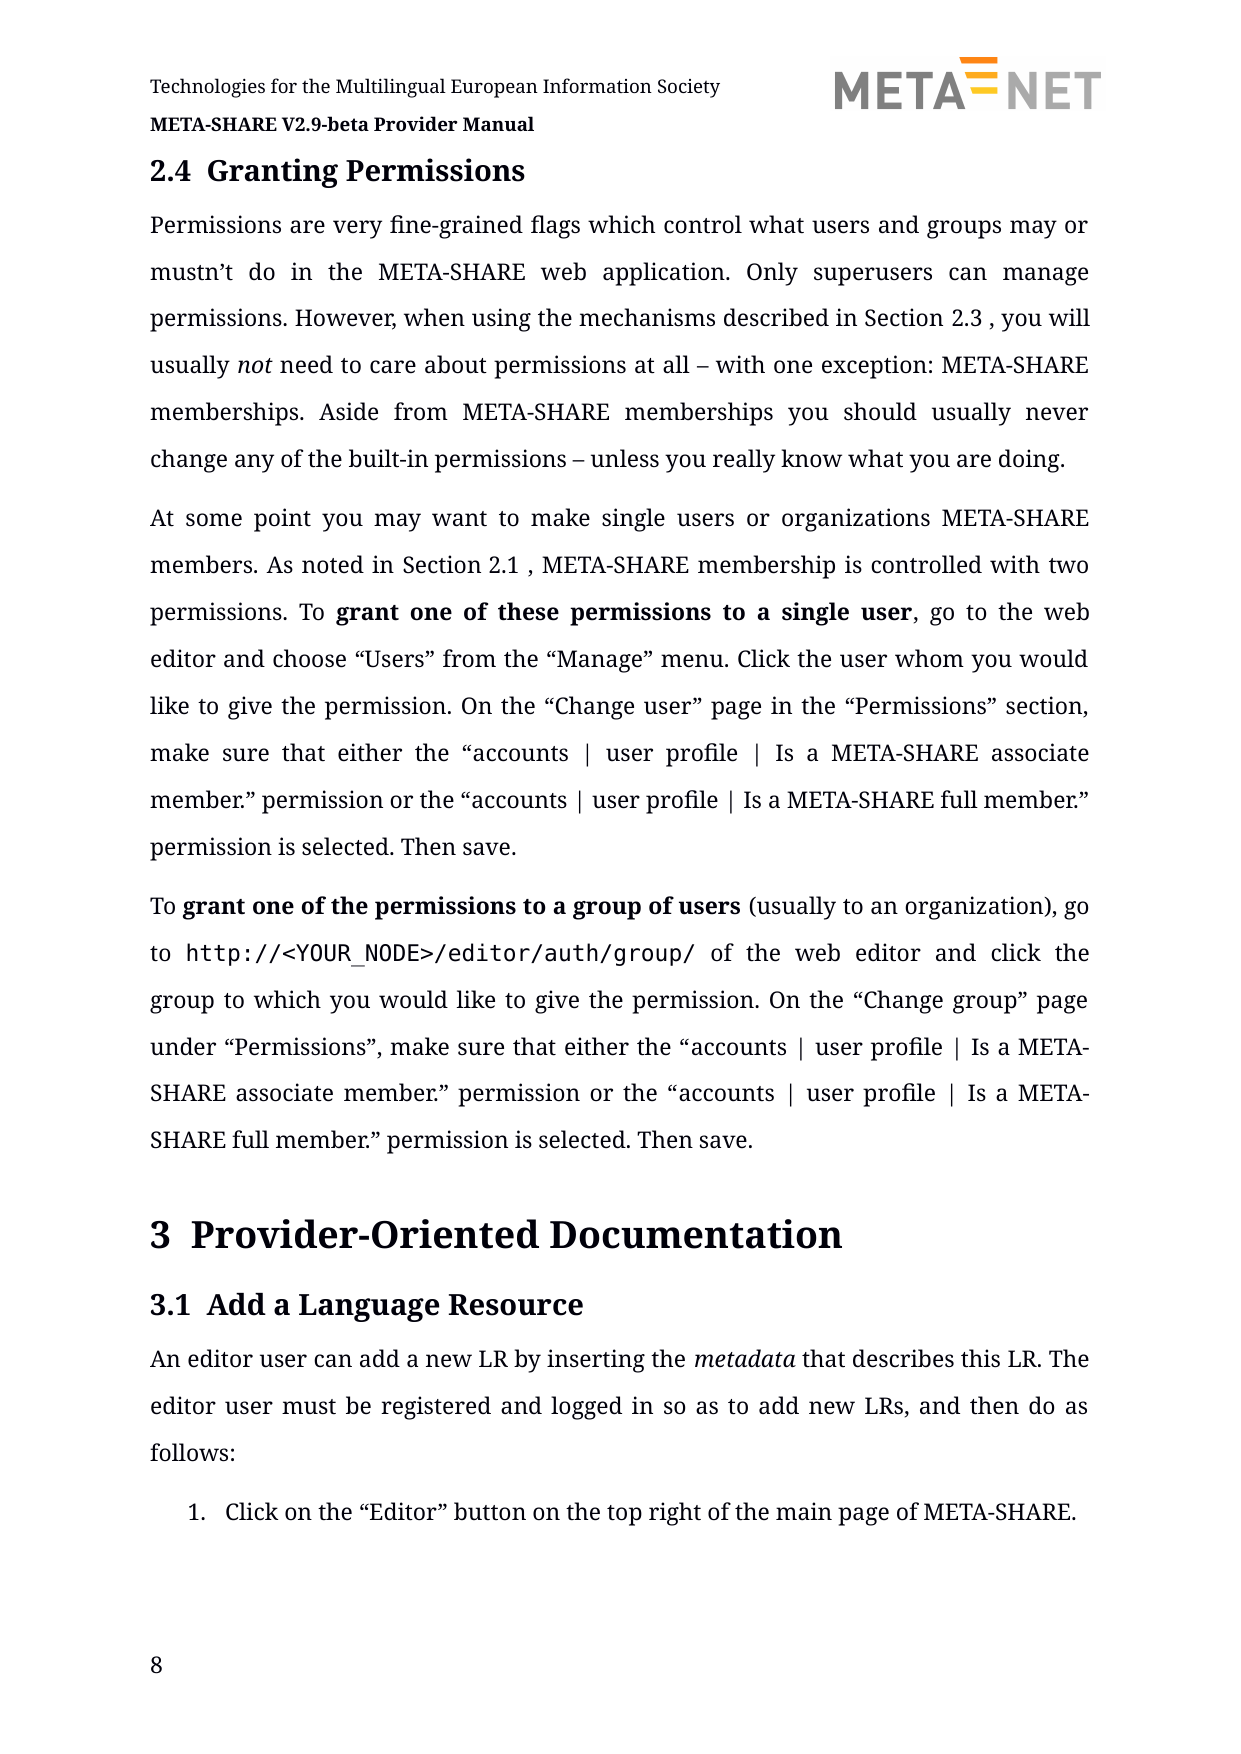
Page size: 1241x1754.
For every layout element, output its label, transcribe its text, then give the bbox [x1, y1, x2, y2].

subtitle Add a Language Resource [150, 1284, 1090, 1324]
list Click on the “Editor” button on the top right of the main page of META-SHARE. [187, 1496, 1090, 1527]
text At some point you may want to make single users or organizations META-SHARE members. As noted in Section 2.1 , META-SHARE membership is controlled with two permissions. To grant one of these permissions to a single user, go to the web editor and choose “Users” from the “Manage” menu. Click the user whom you would like to give the permission. On the “Change user” page in the “Permissions” section, make sure that either the “accounts | user profile | Is a META-SHARE associate member.” permission or the “accounts | user profile | Is a META-SHARE full member.” permission is selected. Then save. [150, 502, 1090, 862]
picture [830, 56, 1106, 111]
subtitle Provider-Oriented Documentation [150, 1208, 1090, 1259]
subtitle Granting Permissions [150, 150, 1090, 190]
text An editor user can add a new LR by inserting the metadata that describes this LR. The editor user must be registered and logged in so as to add new LRs, and then do as follows: [150, 1343, 1090, 1468]
text To grant one of the permissions to a group of users (usually to an organization), go to http://<YOUR_NODE>/editor/auth/group/ of the web editor and click the group to which you would like to give the permission. On the “Change group” page under “Permissions”, make sure that either the “accounts | user profile | Is a META-SHARE associate member.” permission or the “accounts | user profile | Is a META-SHARE full member.” permission is selected. Then save. [150, 890, 1090, 1155]
text Permissions are very fine-grained flags which control what users and groups may or mustn’t do in the META-SHARE web application. Only superusers can manage permissions. However, when using the mechanisms described in Section 2.3 , you will usually not need to care about permissions at all – with one exception: META-SHARE memberships. Aside from META-SHARE memberships you should usually never change any of the built-in permissions – unless you really know what you are doing. [150, 208, 1090, 474]
